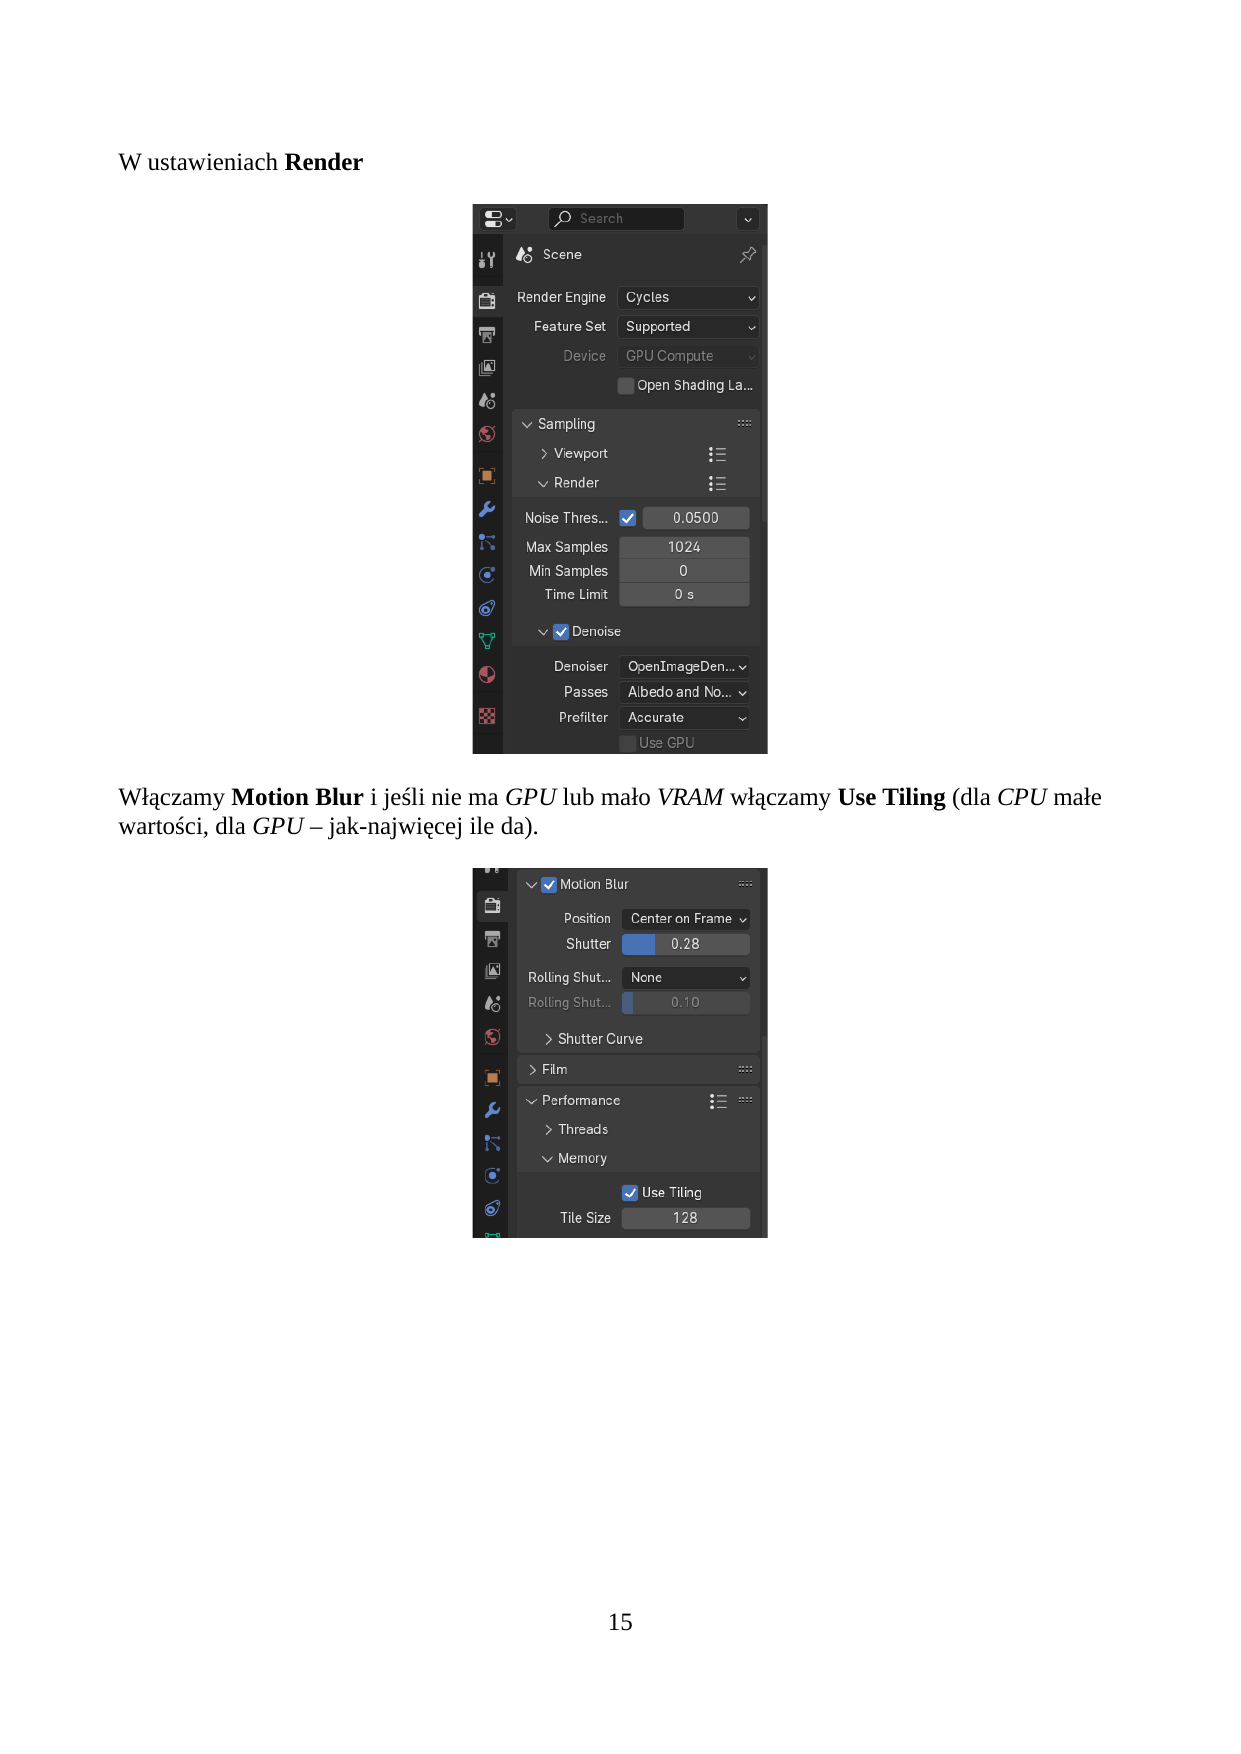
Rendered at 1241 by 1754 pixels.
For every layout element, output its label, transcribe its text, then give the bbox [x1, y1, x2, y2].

text Włączamy Motion Blur i jeśli nie ma GPU lub mało VRAM włączamy Use Tiling (dla CPU małe wartości, dla GPU – jak-najwięcej ile da). [118, 782, 1122, 840]
text W ustawieniach Render [118, 147, 1122, 176]
picture [472, 204, 768, 754]
picture [472, 868, 768, 1238]
